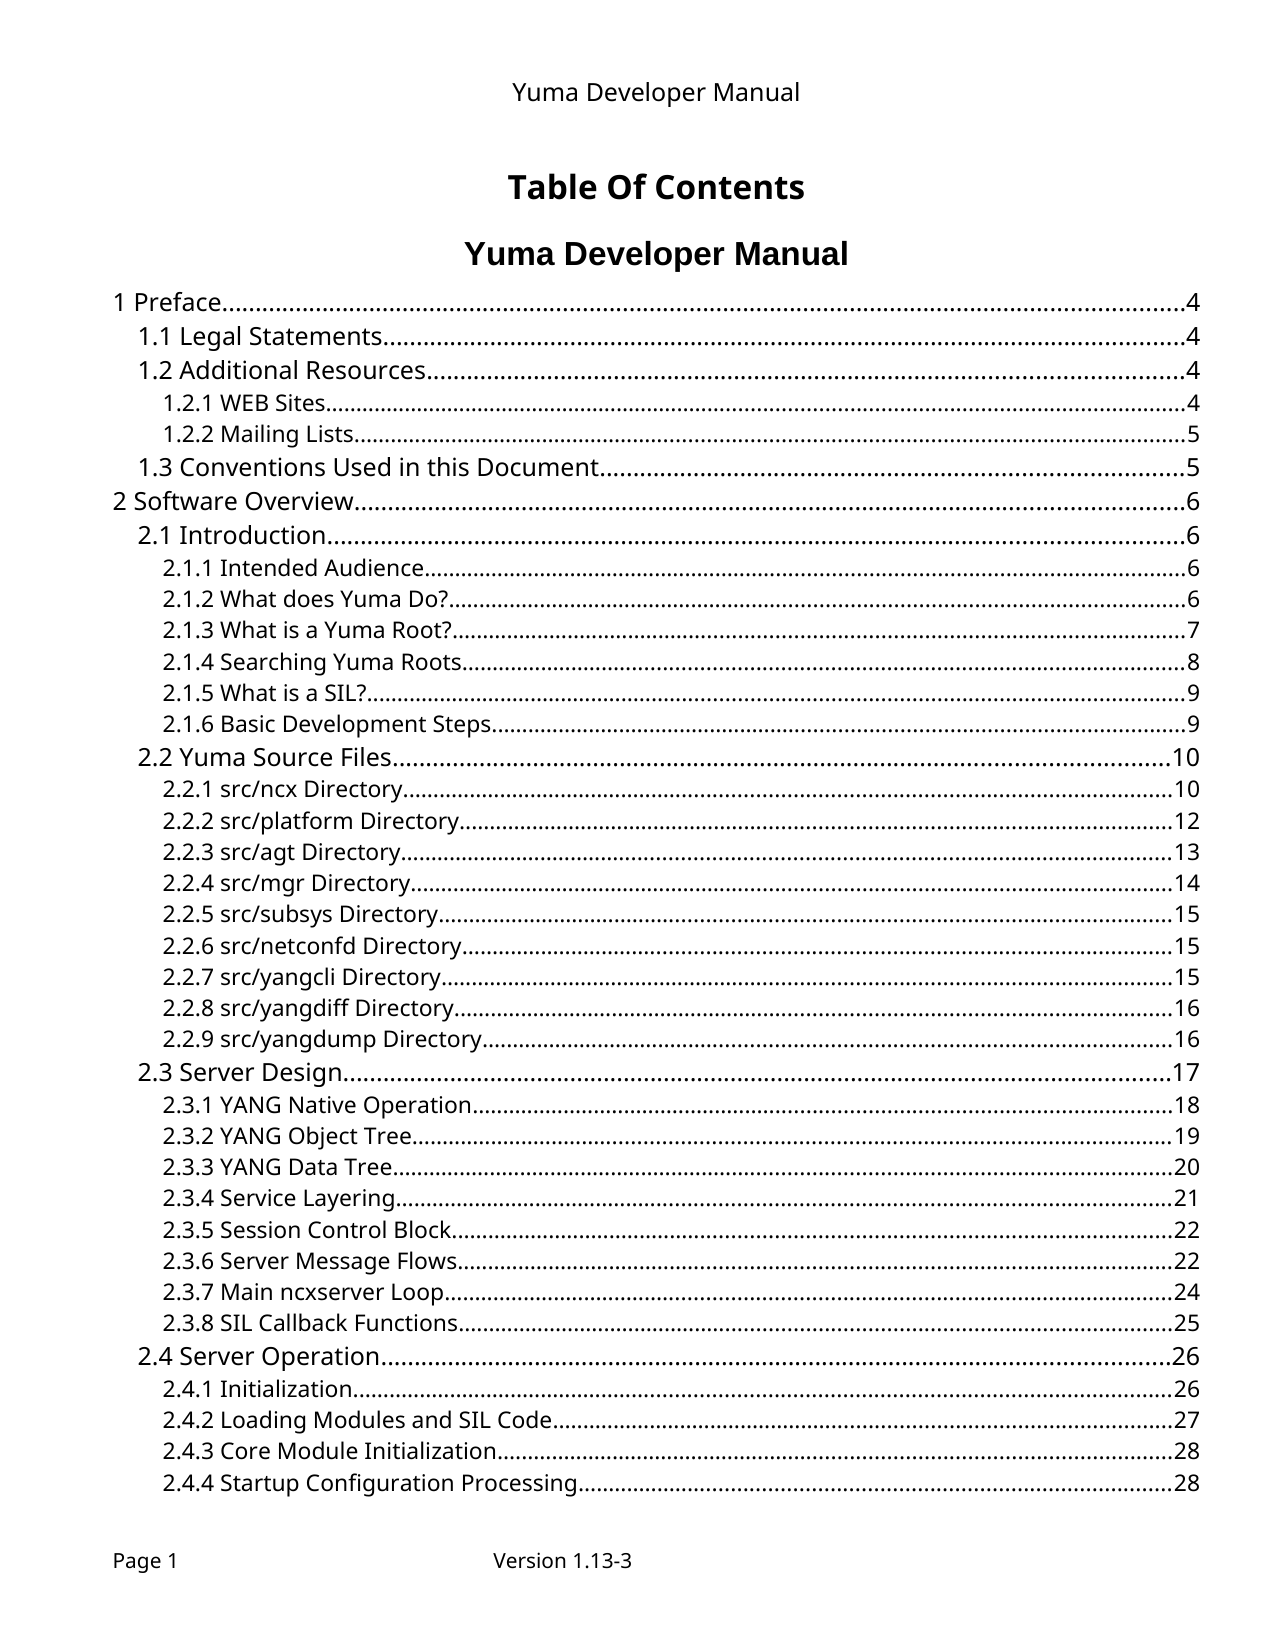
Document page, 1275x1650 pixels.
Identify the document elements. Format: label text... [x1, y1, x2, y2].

text 2.2.1 src/ncx Directory 10 [162, 773, 1200, 804]
text 2.2.4 src/mgr Directory 14 [162, 867, 1200, 898]
text 1 Preface 4 [112, 285, 1200, 319]
text 2.2.9 src/yangdump Directory 16 [162, 1023, 1200, 1054]
text 2 Software Overview 6 [112, 484, 1200, 518]
text 2.3.8 SIL Callback Functions 25 [162, 1307, 1200, 1339]
text 2.4.3 Core Module Initialization 28 [162, 1435, 1200, 1466]
text 2.2.2 src/platform Directory 12 [162, 804, 1200, 836]
text 1.2.1 WEB Sites 4 [162, 387, 1200, 418]
text 1.2.2 Mailing Lists 5 [162, 418, 1200, 449]
text 2.2.3 src/agt Directory 13 [162, 836, 1200, 867]
text 2.2.5 src/subsys Directory 15 [162, 898, 1200, 929]
text 2.3.2 YANG Object Tree 19 [162, 1120, 1200, 1151]
text 2.3.3 YANG Data Tree 20 [162, 1151, 1200, 1182]
text 2.3 Server Design 17 [137, 1054, 1200, 1089]
text 2.1.6 Basic Development Steps 9 [162, 708, 1200, 739]
text 2.2.6 src/netconfd Directory 15 [162, 929, 1200, 961]
text 2.3.7 Main ncxserver Loop 24 [162, 1276, 1200, 1307]
text 2.4.1 Initialization 26 [162, 1373, 1200, 1404]
subtitle Yuma Developer Manual [112, 234, 1200, 272]
text 2.2.8 src/yangdiff Directory 16 [162, 992, 1200, 1023]
text 2.3.6 Server Message Flows 22 [162, 1245, 1200, 1276]
text 2.4 Server Operation 26 [137, 1339, 1200, 1373]
text 2.2 Yuma Source Files 10 [137, 739, 1200, 773]
text 1.1 Legal Statements 4 [137, 319, 1200, 353]
text 2.1.3 What is a Yuma Root? 7 [162, 614, 1200, 646]
text 2.3.1 YANG Native Operation 18 [162, 1089, 1200, 1120]
text 1.3 Conventions Used in this Document 5 [137, 449, 1200, 484]
text 2.3.4 Service Layering 21 [162, 1182, 1200, 1214]
text 2.1.4 Searching Yuma Roots 8 [162, 646, 1200, 677]
title Table Of Contents [112, 163, 1200, 209]
text 2.1.5 What is a SIL? 9 [162, 677, 1200, 708]
text 2.4.2 Loading Modules and SIL Code 27 [162, 1404, 1200, 1435]
text 2.1.2 What does Yuma Do? 6 [162, 583, 1200, 614]
text 2.4.4 Startup Configuration Processing 28 [162, 1466, 1200, 1498]
text 2.2.7 src/yangcli Directory 15 [162, 961, 1200, 992]
text 2.1.1 Intended Audience 6 [162, 552, 1200, 583]
text 1.2 Additional Resources 4 [137, 353, 1200, 387]
text 2.1 Introduction 6 [137, 518, 1200, 552]
text 2.3.5 Session Control Block 22 [162, 1214, 1200, 1245]
